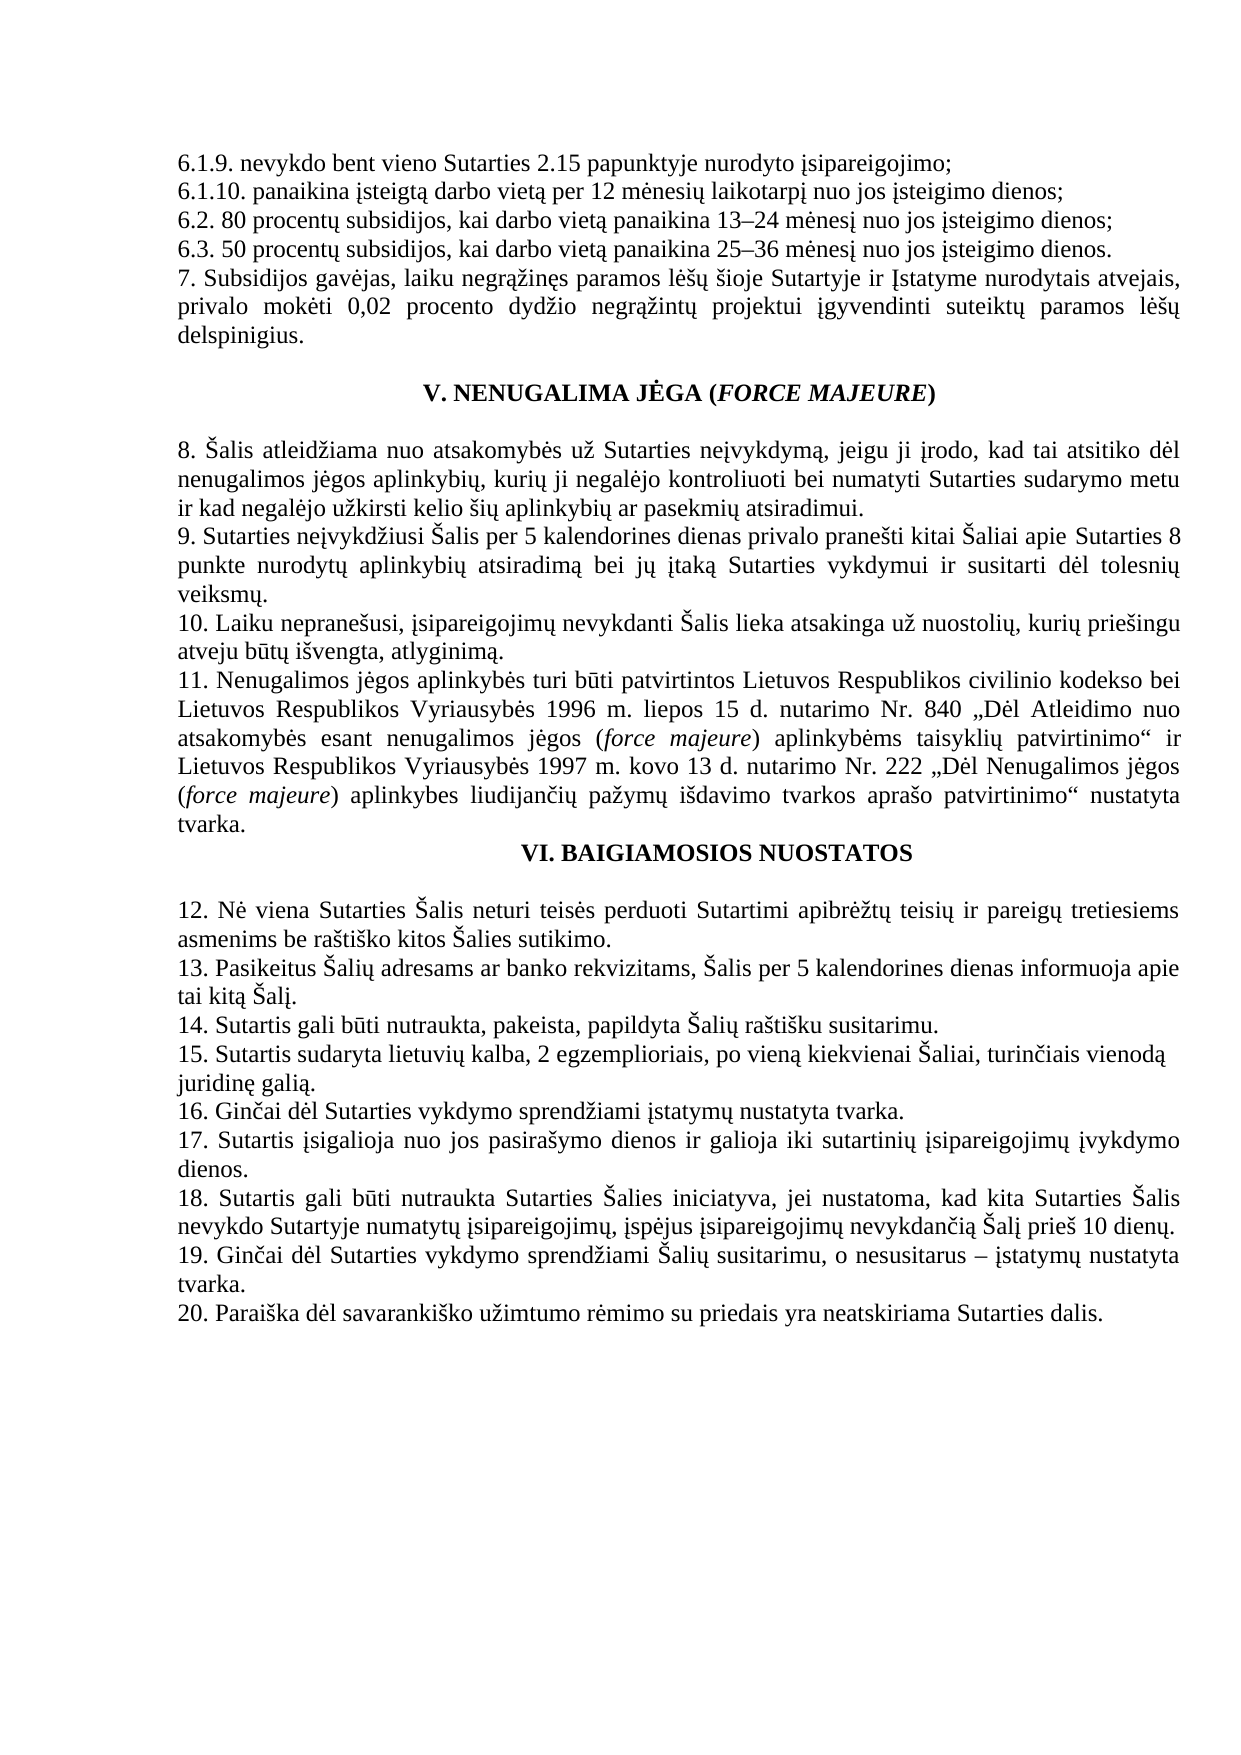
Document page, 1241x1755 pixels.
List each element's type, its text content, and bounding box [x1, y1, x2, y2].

text 14. Sutartis gali būti nutraukta, pakeista, papildyta Šalių raštišku susitarimu. [177, 1010, 1181, 1039]
text 12. Nė viena Sutarties Šalis neturi teisės perduoti Sutartimi apibrėžtų teisių ir pareigų tretiesiems asmenims be raštiško kitos Šalies sutikimo. [177, 895, 1181, 953]
text 11. Nenugalimos jėgos aplinkybės turi būti patvirtintos Lietuvos Respublikos civilinio kodekso bei Lietuvos Respublikos Vyriausybės 1996 m. liepos 15 d. nutarimo Nr. 840 „Dėl Atleidimo nuo atsakomybės esant nenugalimos jėgos (force majeure) aplinkybėms taisyklių patvirtinimo“ ir Lietuvos Respublikos Vyriausybės 1997 m. kovo 13 d. nutarimo Nr. 222 „Dėl Nenugalimos jėgos (force majeure) aplinkybes liudijančių pažymų išdavimo tvarkos aprašo patvirtinimo“ nustatyta tvarka. [177, 665, 1181, 838]
text 9. Sutarties neįvykdžiusi Šalis per 5 kalendorines dienas privalo pranešti kitai Šaliai apie Sutarties 8 punkte nurodytų aplinkybių atsiradimą bei jų įtaką Sutarties vykdymui ir susitarti dėl tolesnių veiksmų. [177, 521, 1181, 608]
text 7. Subsidijos gavėjas, laiku negrąžinęs paramos lėšų šioje Sutartyje ir Įstatyme nurodytais atvejais, privalo mokėti 0,02 procento dydžio negrąžintų projektui įgyvendinti suteiktų paramos lėšų delspinigius. [177, 263, 1181, 349]
text 15. Sutartis sudaryta lietuvių kalba, 2 egzemplioriais, po vieną kiekvienai Šaliai, turinčiais vienodą juridinę galią. [177, 1039, 1181, 1096]
text 6.1.9. nevykdo bent vieno Sutarties 2.15 papunktyje nurodyto įsipareigojimo; [177, 148, 1181, 176]
text 6.3. 50 procentų subsidijos, kai darbo vietą panaikina 25–36 mėnesį nuo jos įsteigimo dienos. [177, 234, 1181, 263]
text 16. Ginčai dėl Sutarties vykdymo sprendžiami įstatymų nustatyta tvarka. [177, 1096, 1181, 1125]
text 17. Sutartis įsigalioja nuo jos pasirašymo dienos ir galioja iki sutartinių įsipareigojimų įvykdymo dienos. [177, 1125, 1181, 1183]
text 19. Ginčai dėl Sutarties vykdymo sprendžiami Šalių susitarimu, o nesusitarus – įstatymų nustatyta tvarka. [177, 1240, 1181, 1298]
text 20. Paraiška dėl savarankiško užimtumo rėmimo su priedais yra neatskiriama Sutarties dalis. [177, 1298, 1181, 1326]
text V. NENUGALIMA JĖGA (FORCE MAJEURE) [177, 378, 1181, 406]
text 18. Sutartis gali būti nutraukta Sutarties Šalies iniciatyva, jei nustatoma, kad kita Sutarties Šalis nevykdo Sutartyje numatytų įsipareigojimų, įspėjus įsipareigojimų nevykdančią Šalį prieš 10 dienų. [177, 1183, 1181, 1240]
text VI. BAIGIAMOSIOS NUOSTATOS [177, 838, 1181, 866]
text 8. Šalis atleidžiama nuo atsakomybės už Sutarties neįvykdymą, jeigu ji įrodo, kad tai atsitiko dėl nenugalimos jėgos aplinkybių, kurių ji negalėjo kontroliuoti bei numatyti Sutarties sudarymo metu ir kad negalėjo užkirsti kelio šių aplinkybių ar pasekmių atsiradimui. [177, 435, 1181, 521]
text 10. Laiku nepranešusi, įsipareigojimų nevykdanti Šalis lieka atsakinga už nuostolių, kurių priešingu atveju būtų išvengta, atlyginimą. [177, 608, 1181, 665]
text 13. Pasikeitus Šalių adresams ar banko rekvizitams, Šalis per 5 kalendorines dienas informuoja apie tai kitą Šalį. [177, 953, 1181, 1010]
text 6.2. 80 procentų subsidijos, kai darbo vietą panaikina 13–24 mėnesį nuo jos įsteigimo dienos; [177, 205, 1181, 234]
text 6.1.10. panaikina įsteigtą darbo vietą per 12 mėnesių laikotarpį nuo jos įsteigimo dienos; [177, 176, 1181, 205]
